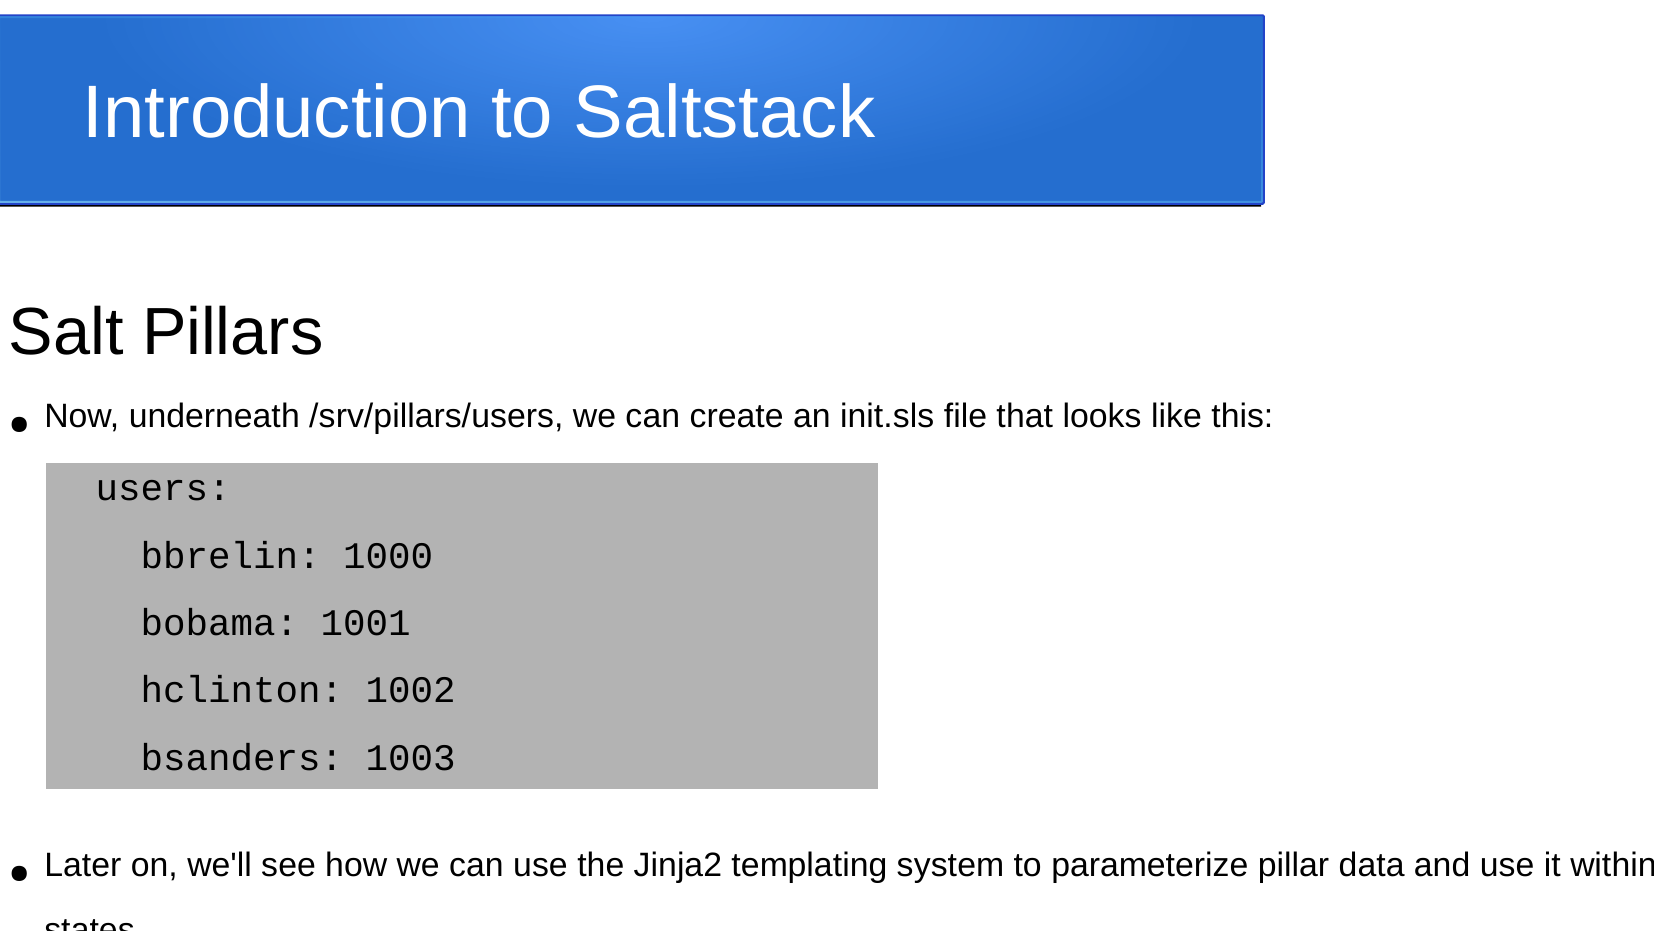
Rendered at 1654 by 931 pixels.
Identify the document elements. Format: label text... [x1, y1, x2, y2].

table_header users: bbrelin: 1000 bobama: 1001 hclinton: 1002 bsanders: 1003 [46, 463, 878, 789]
title Introduction to Saltstack [82, 35, 1235, 127]
text_box Salt Pillars Now, underneath /srv/pillars/users, we can create an init.sls file that looks like this: Later on, we'll see how we can use the Jinja2 templating system to parameterize pillar data and use it within states. [0, 287, 1654, 931]
subtitle [82, 127, 1571, 287]
